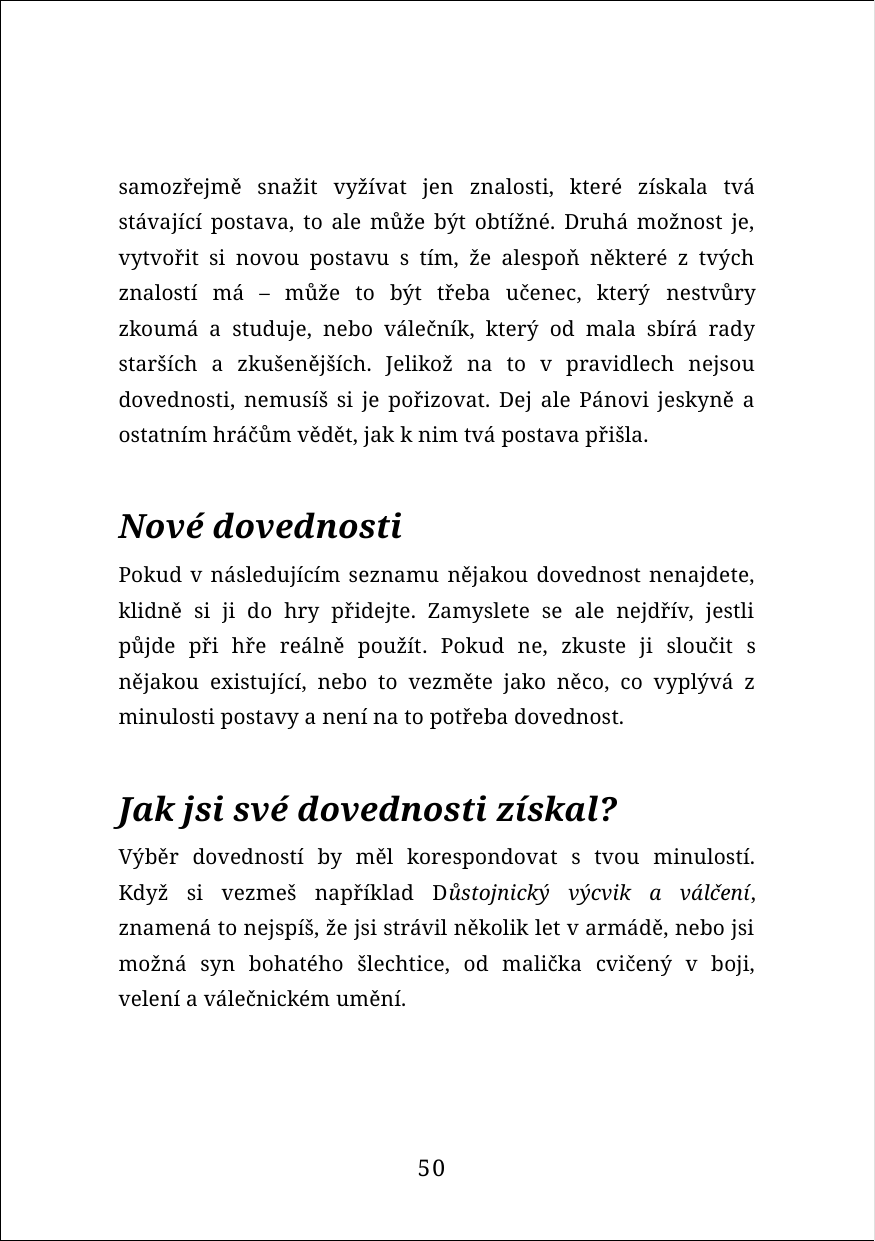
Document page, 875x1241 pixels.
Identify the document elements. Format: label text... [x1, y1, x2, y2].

subtitle Nové dovednosti [118, 503, 756, 549]
text Výběr dovedností by měl korespondovat s tvou minulostí. Když si vezmeš například Důstojnický výcvik a válčení, znamená to nejspíš, že jsi strávil několik let v armádě, nebo jsi možná syn bohatého šlechtice, od malička cvičený v boji, velení a válečnickém umění. [118, 842, 756, 1013]
text Pokud v následujícím seznamu nějakou dovednost nenajdete, klidně si ji do hry přidejte. Zamyslete se ale nejdřív, jestli půjde při hře reálně použít. Pokud ne, zkuste ji sloučit s nějakou existující, nebo to vezměte jako něco, co vyplývá z minulosti postavy a není na to potřeba dovednost. [118, 560, 756, 731]
subtitle Jak jsi své dovednosti získal? [118, 785, 756, 831]
text samozřejmě snažit vyžívat jen znalosti, které získala tvá stávající postava, to ale může být obtížné. Druhá možnost je, vytvořit si novou postavu s tím, že alespoň některé z tvých znalostí má – může to být třeba učenec, který nestvůry zkoumá a studuje, nebo válečník, který od mala sbírá rady starších a zkušenějších. Jelikož na to v pravidlech nejsou dovednosti, nemusíš si je pořizovat. Dej ale Pánovi jeskyně a ostatním hráčům vědět, jak k nim tvá postava přišla. [118, 172, 756, 449]
